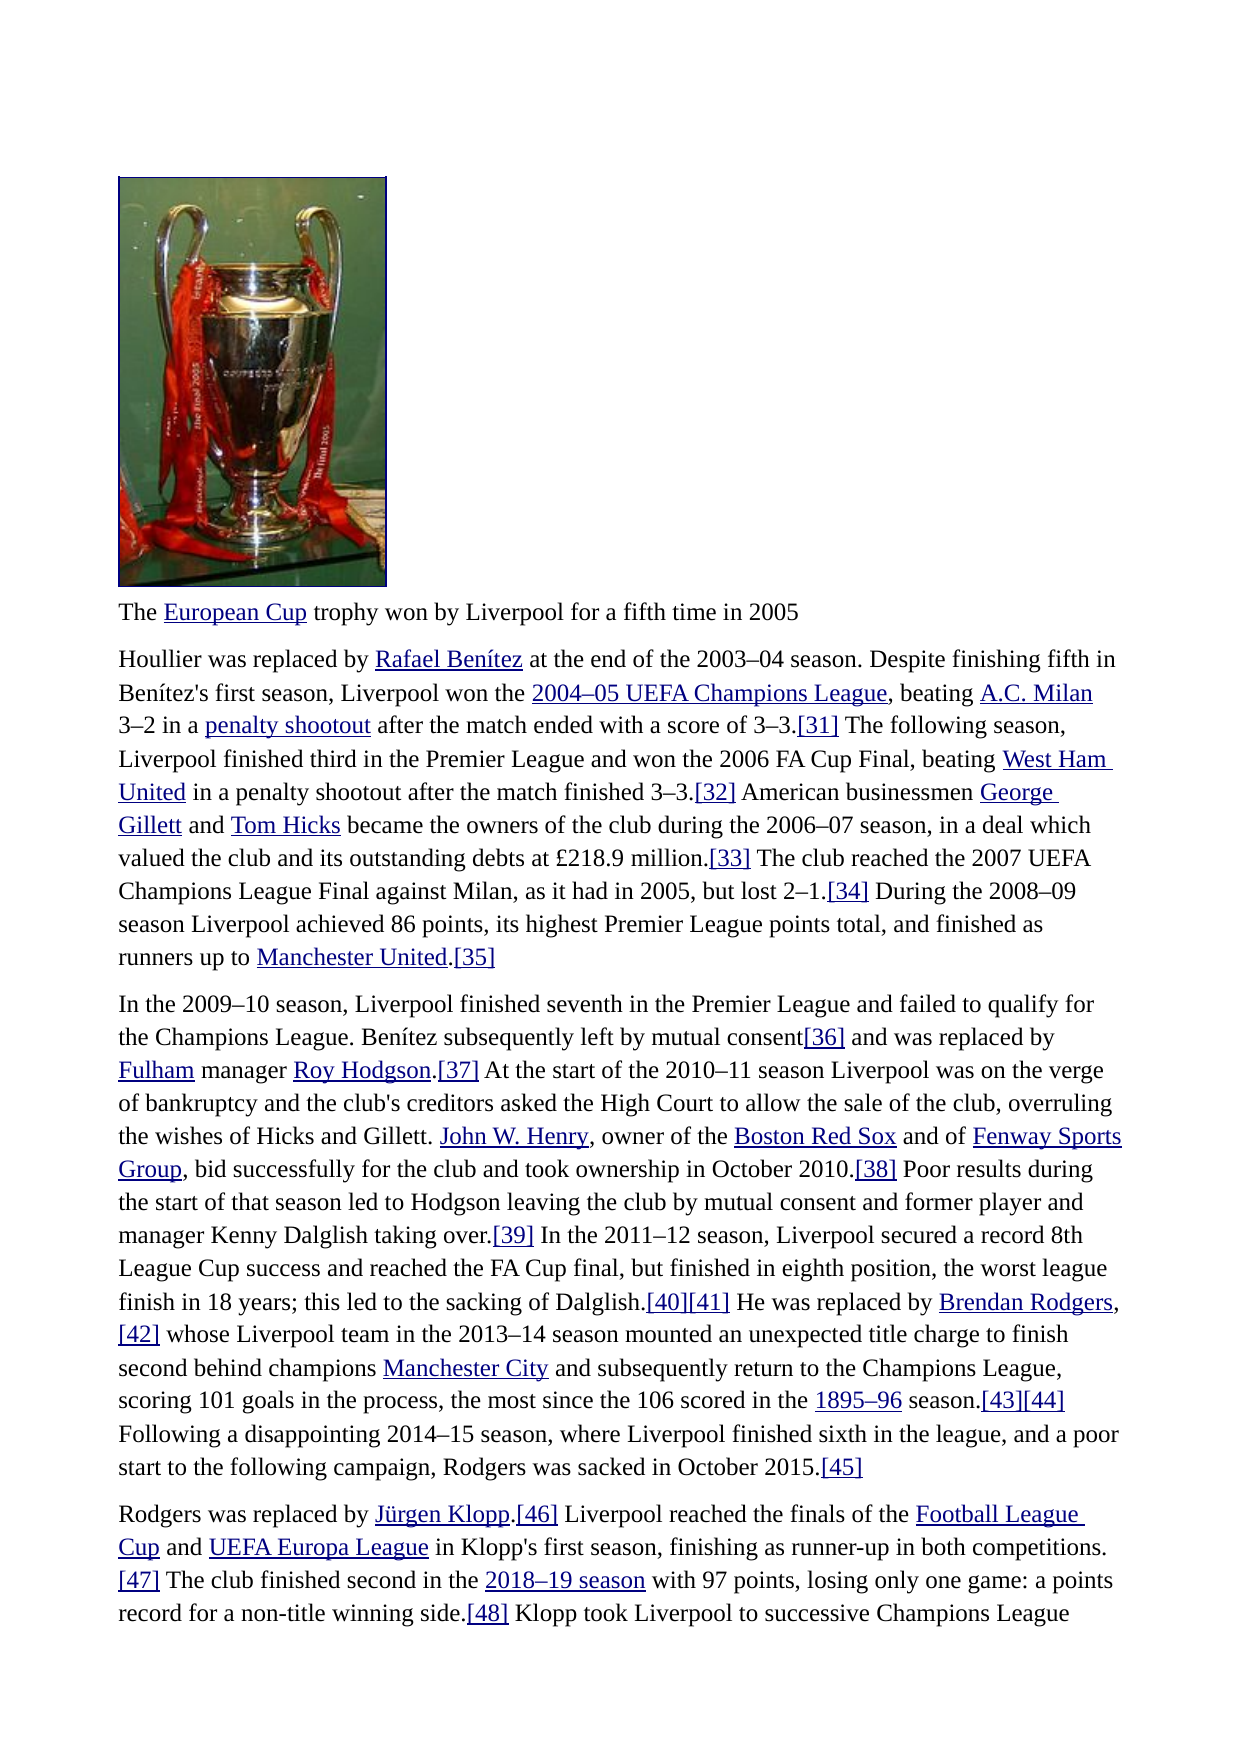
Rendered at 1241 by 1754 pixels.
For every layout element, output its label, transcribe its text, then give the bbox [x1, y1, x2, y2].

text Rodgers was replaced by Jürgen Klopp.[46] Liverpool reached the finals of the Football League Cup and UEFA Europa League in Klopp's first season, finishing as runner-up in both competitions.[47] The club finished second in the 2018–19 season with 97 points, losing only one game: a points record for a non-title winning side.[48] Klopp took Liverpool to successive Champions League [118, 1499, 1122, 1627]
picture [120, 178, 385, 586]
text The European Cup trophy won by Liverpool for a fifth time in 2005 [118, 597, 1122, 626]
text Houllier was replaced by Rafael Benítez at the end of the 2003–04 season. Despite finishing fifth in Benítez's first season, Liverpool won the 2004–05 UEFA Champions League, beating A.C. Milan 3–2 in a penalty shootout after the match ended with a score of 3–3.[31] The following season, Liverpool finished third in the Premier League and won the 2006 FA Cup Final, beating West Ham United in a penalty shootout after the match finished 3–3.[32] American businessmen George Gillett and Tom Hicks became the owners of the club during the 2006–07 season, in a deal which valued the club and its outstanding debts at £218.9 million.[33] The club reached the 2007 UEFA Champions League Final against Milan, as it had in 2005, but lost 2–1.[34] During the 2008–09 season Liverpool achieved 86 points, its highest Premier League points total, and finished as runners up to Manchester United.[35] [118, 644, 1122, 971]
text In the 2009–10 season, Liverpool finished seventh in the Premier League and failed to qualify for the Champions League. Benítez subsequently left by mutual consent[36] and was replaced by Fulham manager Roy Hodgson.[37] At the start of the 2010–11 season Liverpool was on the verge of bankruptcy and the club's creditors asked the High Court to allow the sale of the club, overruling the wishes of Hicks and Gillett. John W. Henry, owner of the Boston Red Sox and of Fenway Sports Group, bid successfully for the club and took ownership in October 2010.[38] Poor results during the start of that season led to Hodgson leaving the club by mutual consent and former player and manager Kenny Dalglish taking over.[39] In the 2011–12 season, Liverpool secured a record 8th League Cup success and reached the FA Cup final, but finished in eighth position, the worst league finish in 18 years; this led to the sacking of Dalglish.[40][41] He was replaced by Brendan Rodgers,[42] whose Liverpool team in the 2013–14 season mounted an unexpected title charge to finish second behind champions Manchester City and subsequently return to the Champions League, scoring 101 goals in the process, the most since the 106 scored in the 1895–96 season.[43][44] Following a disappointing 2014–15 season, where Liverpool finished sixth in the league, and a poor start to the following campaign, Rodgers was sacked in October 2015.[45] [118, 989, 1122, 1480]
